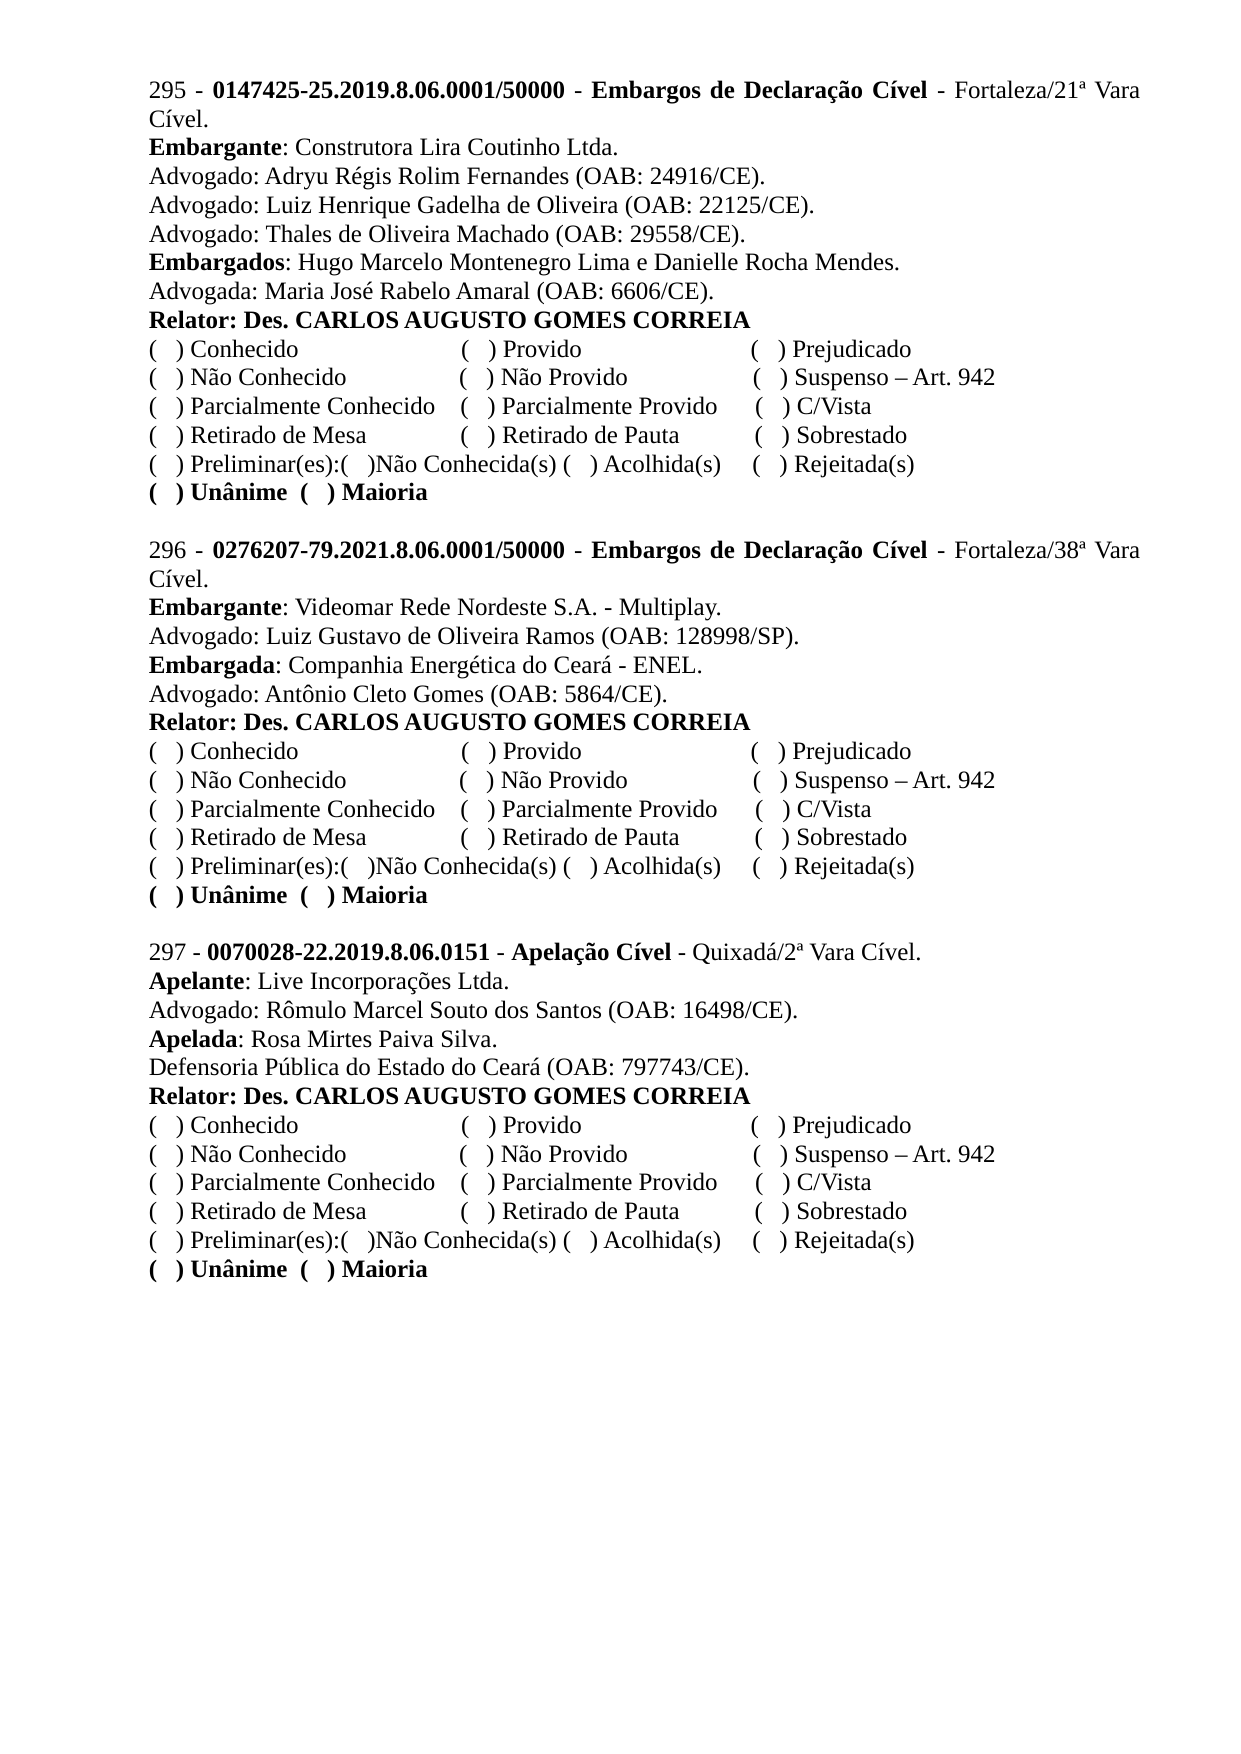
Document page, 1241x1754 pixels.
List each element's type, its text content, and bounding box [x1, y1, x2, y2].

text ( ) Unânime ( ) Maioria [148, 880, 1158, 909]
text Relator: Des. CARLOS AUGUSTO GOMES CORREIA [148, 1081, 1141, 1110]
text ( ) Conhecido ( ) Provido ( ) Prejudicado [148, 1110, 1141, 1139]
text Advogado: Rômulo Marcel Souto dos Santos (OAB: 16498/CE). [148, 995, 1141, 1024]
text Advogado: Luiz Henrique Gadelha de Oliveira (OAB: 22125/CE). [148, 190, 1141, 219]
text ( ) Retirado de Mesa ( ) Retirado de Pauta ( ) Sobrestado [148, 1196, 1158, 1225]
text 295 - 0147425-25.2019.8.06.0001/50000 - Embargos de Declaração Cível - Fortaleza/21ª Vara Cível. [148, 75, 1141, 132]
text Embargados: Hugo Marcelo Montenegro Lima e Danielle Rocha Mendes. [148, 247, 1141, 276]
text ( ) Unânime ( ) Maioria [148, 477, 1158, 506]
text ( ) Preliminar(es):( )Não Conhecida(s) ( ) Acolhida(s) ( ) Rejeitada(s) [148, 449, 1158, 477]
text ( ) Conhecido ( ) Provido ( ) Prejudicado [148, 334, 1141, 362]
text Embargada: Companhia Energética do Ceará - ENEL. [148, 650, 1141, 679]
text Apelante: Live Incorporações Ltda. [148, 966, 1141, 995]
text ( ) Conhecido ( ) Provido ( ) Prejudicado [148, 736, 1141, 765]
text Advogado: Adryu Régis Rolim Fernandes (OAB: 24916/CE). [148, 161, 1141, 190]
text Advogada: Maria José Rabelo Amaral (OAB: 6606/CE). [148, 276, 1141, 305]
text Advogado: Thales de Oliveira Machado (OAB: 29558/CE). [148, 219, 1141, 247]
text ( ) Preliminar(es):( )Não Conhecida(s) ( ) Acolhida(s) ( ) Rejeitada(s) [148, 1225, 1158, 1254]
text ( ) Unânime ( ) Maioria [148, 1254, 1158, 1282]
text Advogado: Antônio Cleto Gomes (OAB: 5864/CE). [148, 679, 1141, 707]
text ( ) Parcialmente Conhecido ( ) Parcialmente Provido ( ) C/Vista [148, 1167, 1158, 1196]
text Embargante: Videomar Rede Nordeste S.A. - Multiplay. [148, 592, 1141, 621]
text ( ) Não Conhecido ( ) Não Provido ( ) Suspenso – Art. 942 [148, 765, 1158, 794]
text Relator: Des. CARLOS AUGUSTO GOMES CORREIA [148, 707, 1141, 736]
text ( ) Retirado de Mesa ( ) Retirado de Pauta ( ) Sobrestado [148, 420, 1158, 449]
text ( ) Parcialmente Conhecido ( ) Parcialmente Provido ( ) C/Vista [148, 391, 1158, 420]
text ( ) Parcialmente Conhecido ( ) Parcialmente Provido ( ) C/Vista [148, 794, 1158, 822]
text Relator: Des. CARLOS AUGUSTO GOMES CORREIA [148, 305, 1141, 334]
text ( ) Retirado de Mesa ( ) Retirado de Pauta ( ) Sobrestado [148, 822, 1158, 851]
text Defensoria Pública do Estado do Ceará (OAB: 797743/CE). [148, 1052, 1141, 1081]
text ( ) Não Conhecido ( ) Não Provido ( ) Suspenso – Art. 942 [148, 362, 1158, 391]
text 296 - 0276207-79.2021.8.06.0001/50000 - Embargos de Declaração Cível - Fortaleza/38ª Vara Cível. [148, 535, 1141, 592]
text Advogado: Luiz Gustavo de Oliveira Ramos (OAB: 128998/SP). [148, 621, 1141, 650]
text ( ) Não Conhecido ( ) Não Provido ( ) Suspenso – Art. 942 [148, 1139, 1158, 1167]
text Apelada: Rosa Mirtes Paiva Silva. [148, 1024, 1141, 1052]
text Embargante: Construtora Lira Coutinho Ltda. [148, 132, 1141, 161]
text ( ) Preliminar(es):( )Não Conhecida(s) ( ) Acolhida(s) ( ) Rejeitada(s) [148, 851, 1158, 880]
text 297 - 0070028-22.2019.8.06.0151 - Apelação Cível - Quixadá/2ª Vara Cível. [148, 937, 1141, 966]
